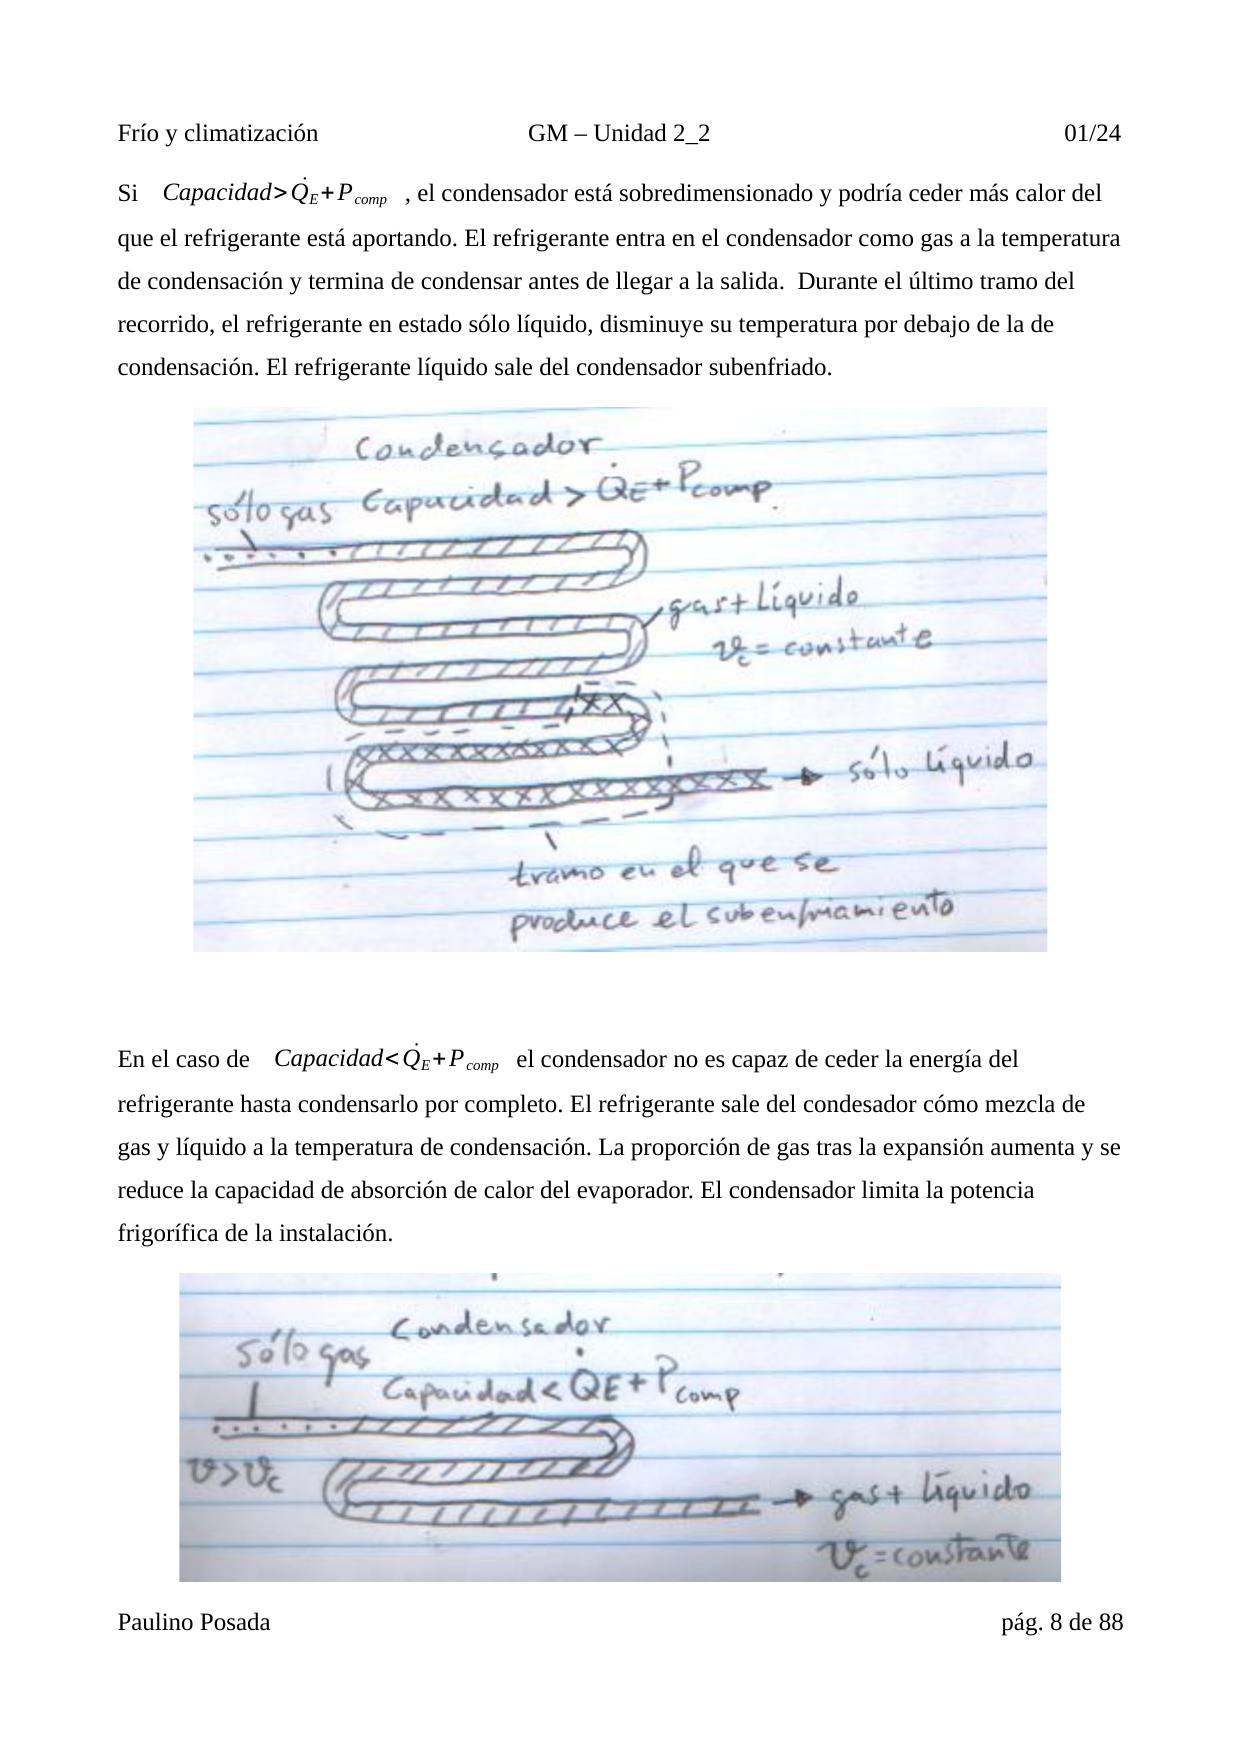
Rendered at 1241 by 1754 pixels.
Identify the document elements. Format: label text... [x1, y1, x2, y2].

text Si , el condensador está sobredimensionado y podría ceder más calor del que el refrigerante está aportando. El refrigerante entra en el condensador como gas a la temperatura de condensación y termina de condensar antes de llegar a la salida. Durante el último tramo del recorrido, el refrigerante en estado sólo líquido, disminuye su temperatura por debajo de la de condensación. El refrigerante líquido sale del condensador subenfriado. [117, 176, 1123, 381]
picture [193, 407, 1048, 952]
text En el caso de el condensador no es capaz de ceder la energía del refrigerante hasta condensarlo por completo. El refrigerante sale del condesador cómo mezcla de gas y líquido a la temperatura de condensación. La proporción de gas tras la expansión aumenta y se reduce la capacidad de absorción de calor del evaporador. El condensador limita la potencia frigorífica de la instalación. [117, 1042, 1123, 1247]
picture [179, 1273, 1062, 1582]
